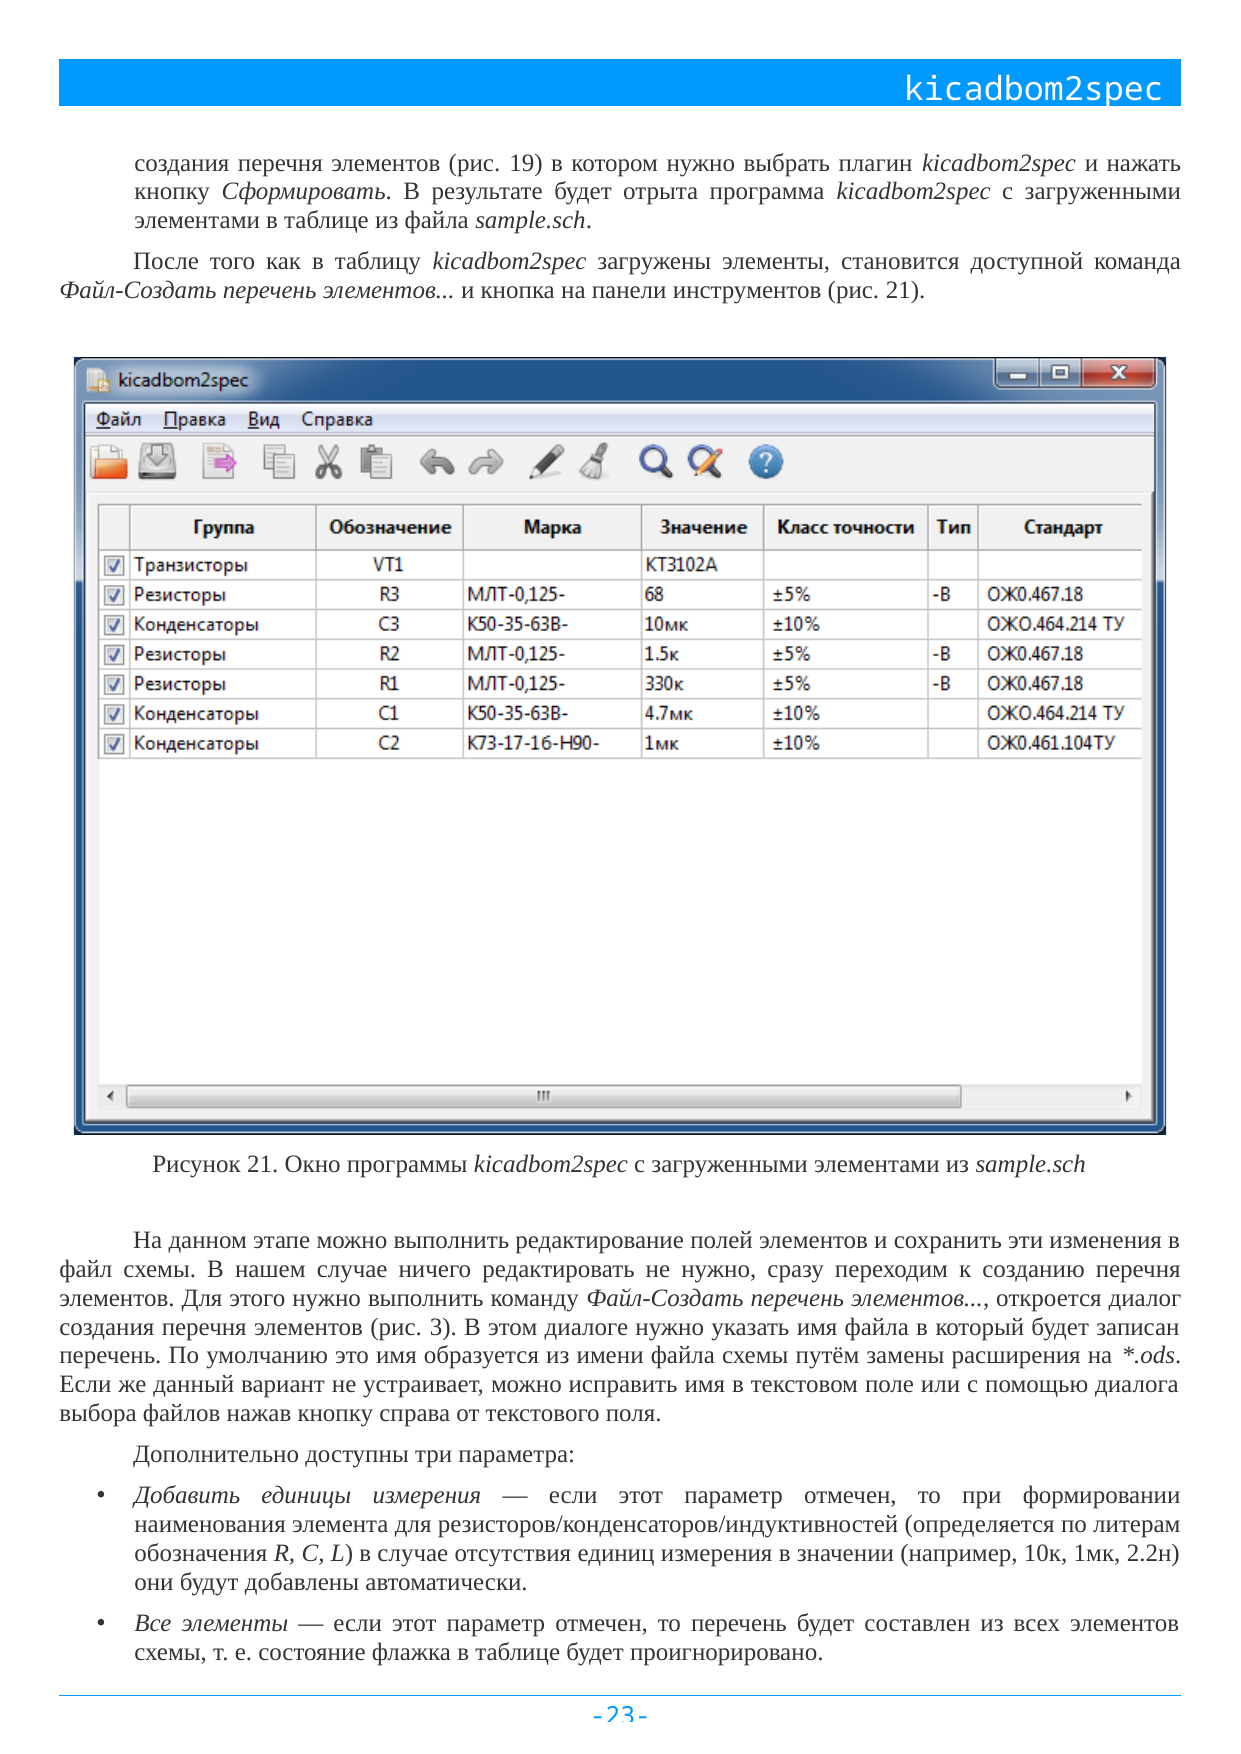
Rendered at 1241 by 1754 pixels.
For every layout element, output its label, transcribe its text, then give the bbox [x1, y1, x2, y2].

list Добавить единицы измерения — если этот параметр отмечен, то при формировании наименования элемента для резисторов/конденсаторов/индуктивностей (определяется по литерам обозначения R, C, L) в случае отсутствия единиц измерения в значении (например, 10к, 1мк, 2.2н) они будут добавлены автоматически. [97, 1481, 1181, 1596]
list создания перечня элементов (рис. 19) в котором нужно выбрать плагин kicadbom2spec и нажать кнопку Сформировать. В результате будет отрыта программа kicadbom2spec с загруженными элементами в таблице из файла sample.sch. [97, 148, 1181, 234]
text После того как в таблицу kicadbom2spec загружены элементы, становится доступной команда Файл-Создать перечень элементов... и кнопка на панели инструментов (рис. 21). [59, 246, 1181, 304]
text На данном этапе можно выполнить редактирование полей элементов и сохранить эти изменения в файл схемы. В нашем случае ничего редактировать не нужно, сразу переходим к созданию перечня элементов. Для этого нужно выполнить команду Файл-Создать перечень элементов..., откроется диалог создания перечня элементов (рис. 3). В этом диалоге нужно указать имя файла в который будет записан перечень. По умолчанию это имя образуется из имени файла схемы путём замены расширения на *.ods. Если же данный вариант не устраивает, можно исправить имя в текстовом поле или с помощью диалога выбора файлов нажав кнопку справа от текстового поля. [59, 1226, 1181, 1427]
picture [73, 357, 1167, 1135]
list Все элементы — если этот параметр отмечен, то перечень будет составлен из всех элементов схемы, т. е. состояние флажка в таблице будет проигнорировано. [97, 1608, 1181, 1666]
text Дополнительно доступны три параметра: [59, 1439, 1181, 1468]
text Рисунок 21. Окно программы kicadbom2spec с загруженными элементами из sample.sch [72, 1149, 1168, 1177]
